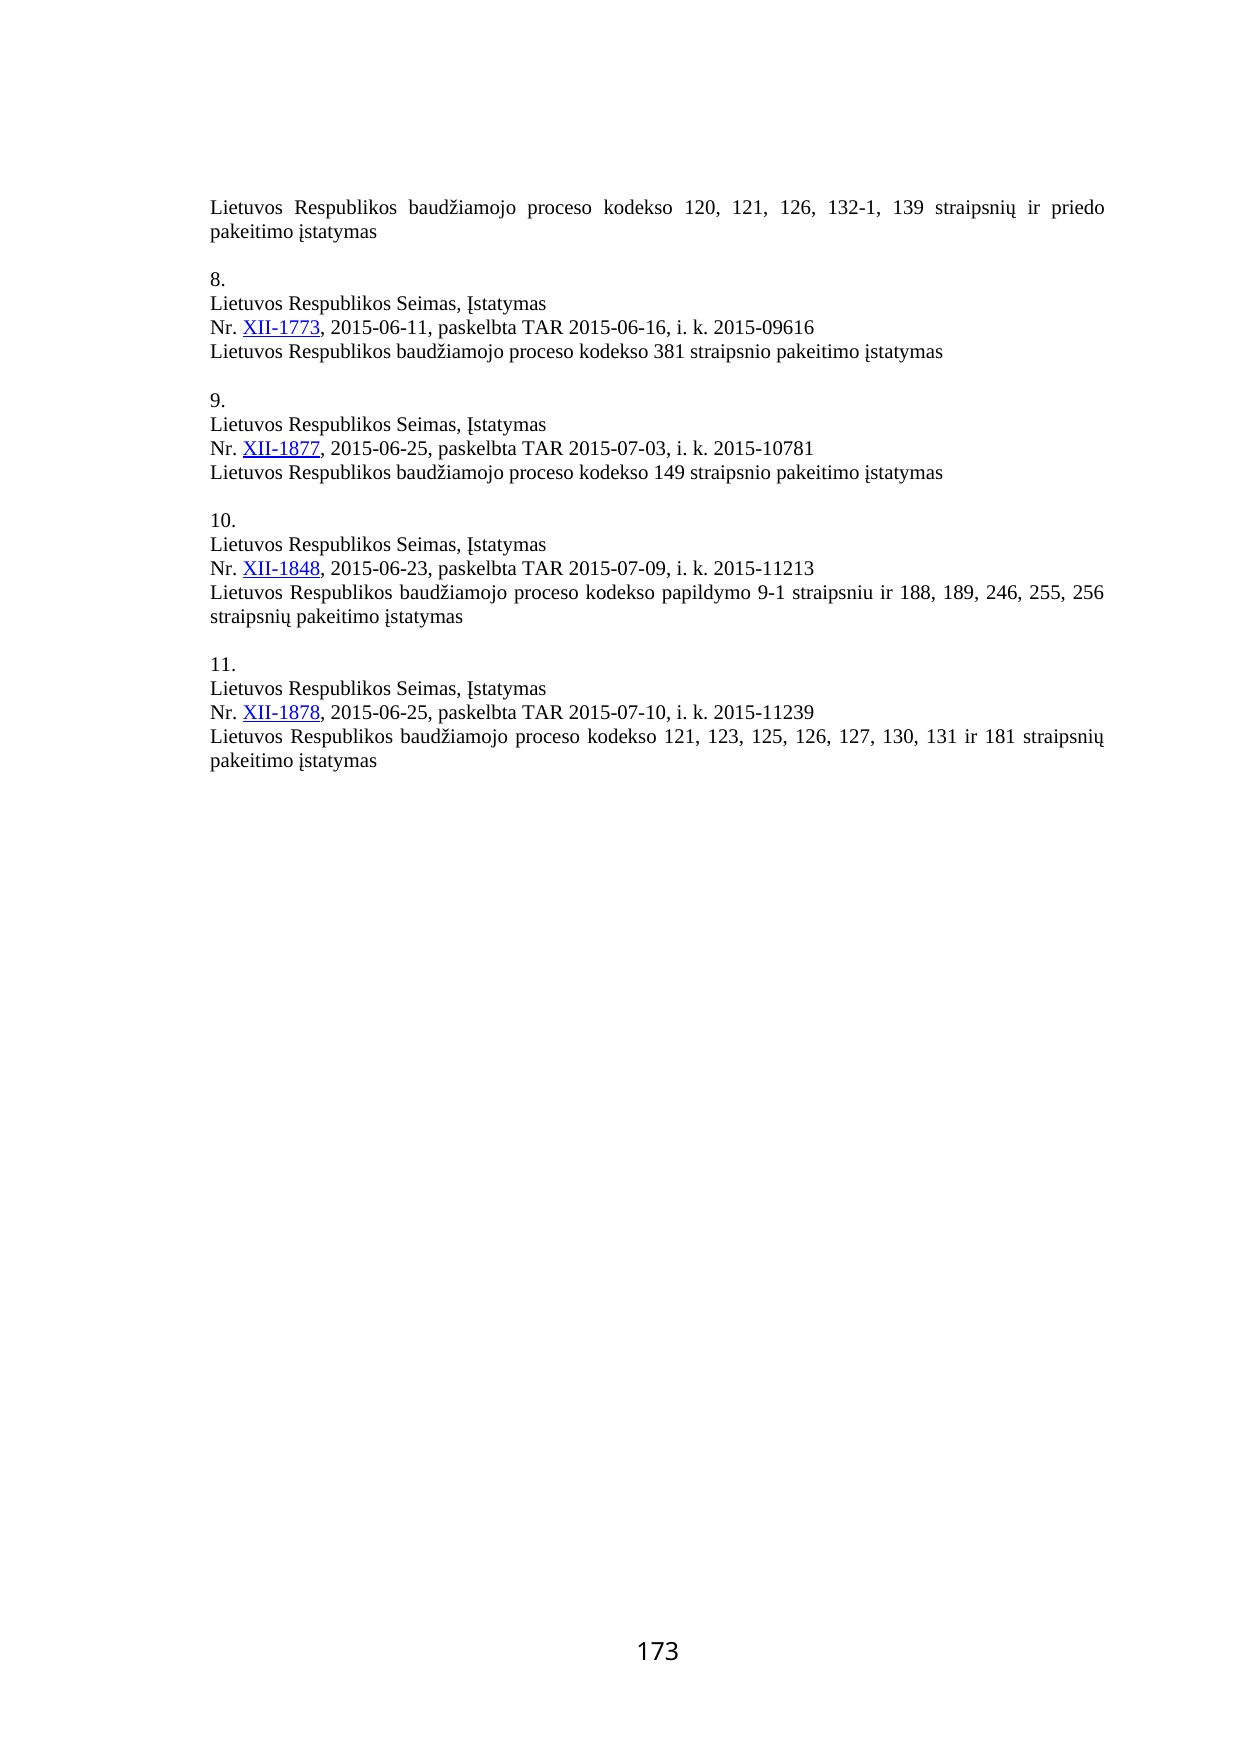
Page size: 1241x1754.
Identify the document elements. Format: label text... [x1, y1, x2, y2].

text Lietuvos Respublikos Seimas, Įstatymas [210, 532, 1106, 556]
text Lietuvos Respublikos baudžiamojo proceso kodekso 149 straipsnio pakeitimo įstatymas [210, 460, 1106, 484]
text Lietuvos Respublikos Seimas, Įstatymas [210, 412, 1106, 436]
text 11. [210, 652, 1106, 676]
text 8. [210, 267, 1106, 291]
text 10. [210, 508, 1106, 532]
text Lietuvos Respublikos Seimas, Įstatymas [210, 676, 1106, 700]
text Nr. XII-1877, 2015-06-25, paskelbta TAR 2015-07-03, i. k. 2015-10781 [210, 436, 1106, 460]
text Lietuvos Respublikos baudžiamojo proceso kodekso 381 straipsnio pakeitimo įstatymas [210, 339, 1106, 363]
text 9. [210, 387, 1106, 412]
text Nr. XII-1848, 2015-06-23, paskelbta TAR 2015-07-09, i. k. 2015-11213 [210, 556, 1106, 580]
text Lietuvos Respublikos Seimas, Įstatymas [210, 291, 1106, 315]
text Lietuvos Respublikos baudžiamojo proceso kodekso 121, 123, 125, 126, 127, 130, 131 ir 181 straipsnių pakeitimo įstatymas [210, 724, 1106, 772]
text Nr. XII-1773, 2015-06-11, paskelbta TAR 2015-06-16, i. k. 2015-09616 [210, 315, 1106, 339]
text Lietuvos Respublikos baudžiamojo proceso kodekso papildymo 9-1 straipsniu ir 188, 189, 246, 255, 256 straipsnių pakeitimo įstatymas [210, 580, 1106, 628]
text Lietuvos Respublikos baudžiamojo proceso kodekso 120, 121, 126, 132-1, 139 straipsnių ir priedo pakeitimo įstatymas [210, 195, 1106, 243]
text Nr. XII-1878, 2015-06-25, paskelbta TAR 2015-07-10, i. k. 2015-11239 [210, 700, 1106, 724]
